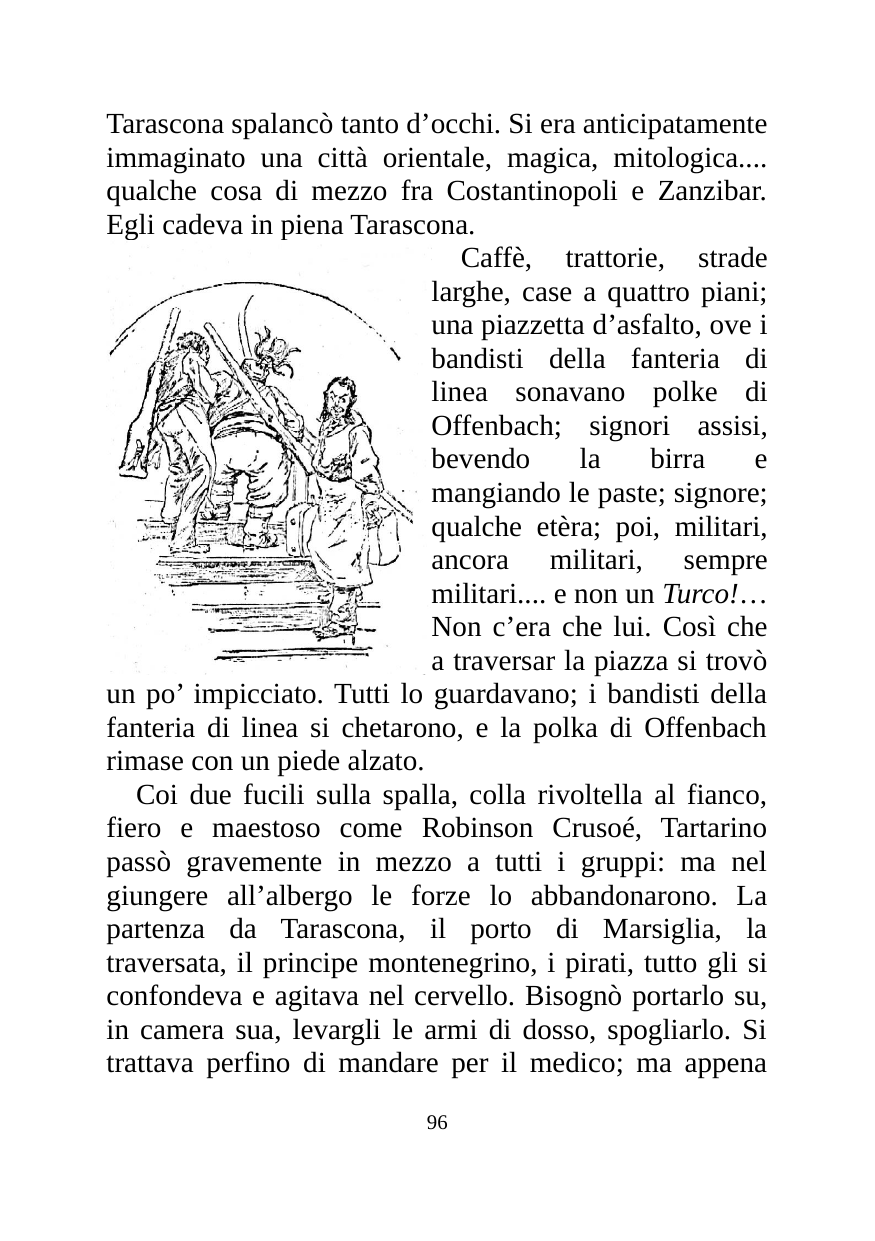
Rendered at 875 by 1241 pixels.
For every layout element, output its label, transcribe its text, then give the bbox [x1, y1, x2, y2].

text Caffè, trattorie, strade larghe, case a quattro piani; una piazzetta d’asfalto, ove i bandisti della fanteria di linea sonavano polke di Offenbach; signori assisi, bevendo la birra e mangiando le paste; signore; qualche etèra; poi, militari, ancora militari, sempre militari.... e non un Turco!… Non c’era che lui. Così che a traversar la piazza si trovò un po’ impicciato. Tutti lo guardavano; i bandisti della fanteria di linea si chetarono, e la polka di Offenbach rimase con un piede alzato. [106, 240, 768, 777]
text Coi due fucili sulla spalla, colla rivoltella al fianco, fiero e maestoso come Robinson Crusoé, Tartarino passò gravemente in mezzo a tutti i gruppi: ma nel giungere all’albergo le forze lo abbandonarono. La partenza da Tarascona, il porto di Marsiglia, la traversata, il principe montenegrino, i pirati, tutto gli si confondeva e agitava nel cervello. Bisognò portarlo su, in camera sua, levargli le armi di dosso, spogliarlo. Si trattava perfino di mandare per il medico; ma appena [106, 777, 768, 1079]
text Tarascona spalancò tanto d’occhi. Si era anticipatamente immaginato una città orientale, magica, mitologica.... qualche cosa di mezzo fra Costantinopoli e Zanzibar. Egli cadeva in piena Tarascona. [106, 106, 768, 240]
picture [106, 240, 432, 675]
